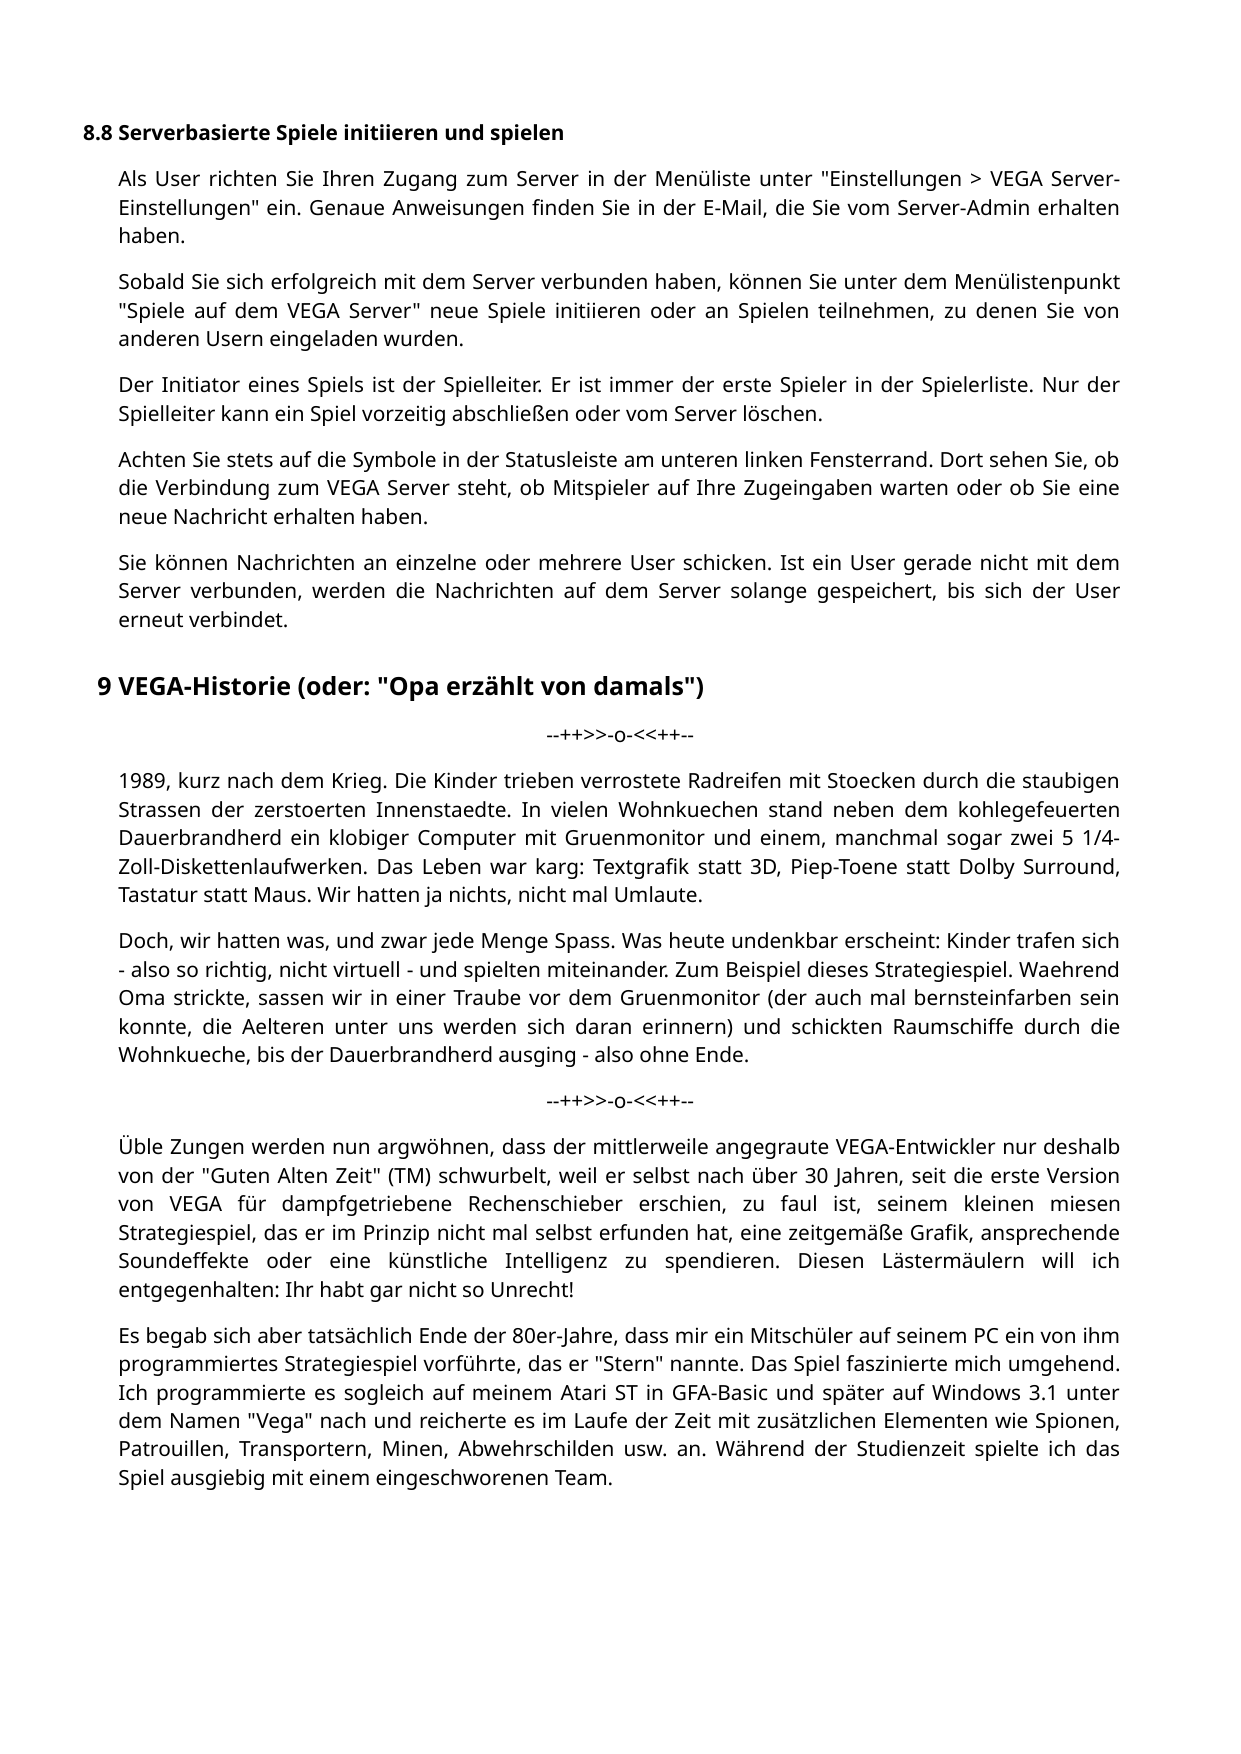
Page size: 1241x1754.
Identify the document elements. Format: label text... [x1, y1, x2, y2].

text Es begab sich aber tatsächlich Ende der 80er-Jahre, dass mir ein Mitschüler auf seinem PC ein von ihm programmiertes Strategiespiel vorführte, das er "Stern" nannte. Das Spiel faszinierte mich umgehend. Ich programmierte es sogleich auf meinem Atari ST in GFA-Basic und später auf Windows 3.1 unter dem Namen "Vega" nach und reicherte es im Laufe der Zeit mit zusätzlichen Elementen wie Spionen, Patrouillen, Transportern, Minen, Abwehrschilden usw. an. Während der Studienzeit spielte ich das Spiel ausgiebig mit einem eingeschworenen Team. [118, 1321, 1122, 1491]
text --++>>-o-<<++-- [118, 1086, 1122, 1115]
text Sie können Nachrichten an einzelne oder mehrere User schicken. Ist ein User gerade nicht mit dem Server verbunden, werden die Nachrichten auf dem Server solange gespeichert, bis sich der User erneut verbindet. [118, 548, 1122, 633]
text Der Initiator eines Spiels ist der Spielleiter. Er ist immer der erste Spieler in der Spielerliste. Nur der Spielleiter kann ein Spiel vorzeitig abschließen oder vom Server löschen. [118, 370, 1122, 427]
text Üble Zungen werden nun argwöhnen, dass der mittlerweile angegraute VEGA-Entwickler nur deshalb von der "Guten Alten Zeit" (TM) schwurbelt, weil er selbst nach über 30 Jahren, seit die erste Version von VEGA für dampfgetriebene Rechenschieber erschien, zu faul ist, seinem kleinen miesen Strategiespiel, das er im Prinzip nicht mal selbst erfunden hat, eine zeitgemäße Grafik, ansprechende Soundeffekte oder eine künstliche Intelligenz zu spendieren. Diesen Lästermäulern will ich entgegenhalten: Ihr habt gar nicht so Unrecht! [118, 1132, 1122, 1303]
text --++>>-o-<<++-- [118, 720, 1122, 749]
subtitle Serverbasierte Spiele initiieren und spielen [118, 118, 1122, 147]
text Achten Sie stets auf die Symbole in der Statusleiste am unteren linken Fensterrand. Dort sehen Sie, ob die Verbindung zum VEGA Server steht, ob Mitspieler auf Ihre Zugeingaben warten oder ob Sie eine neue Nachricht erhalten haben. [118, 445, 1122, 530]
text Als User richten Sie Ihren Zugang zum Server in der Menüliste unter "Einstellungen > VEGA Server-Einstellungen" ein. Genaue Anweisungen finden Sie in der E-Mail, die Sie vom Server-Admin erhalten haben. [118, 164, 1122, 249]
text 1989, kurz nach dem Krieg. Die Kinder trieben verrostete Radreifen mit Stoecken durch die staubigen Strassen der zerstoerten Innenstaedte. In vielen Wohnkuechen stand neben dem kohlegefeuerten Dauerbrandherd ein klobiger Computer mit Gruenmonitor und einem, manchmal sogar zwei 5 1/4-Zoll-Diskettenlaufwerken. Das Leben war karg: Textgrafik statt 3D, Piep-Toene statt Dolby Surround, Tastatur statt Maus. Wir hatten ja nichts, nicht mal Umlaute. [118, 767, 1122, 909]
text Sobald Sie sich erfolgreich mit dem Server verbunden haben, können Sie unter dem Menülistenpunkt "Spiele auf dem VEGA Server" neue Spiele initiieren oder an Spielen teilnehmen, zu denen Sie von anderen Usern eingeladen wurden. [118, 267, 1122, 353]
text Doch, wir hatten was, und zwar jede Menge Spass. Was heute undenkbar erscheint: Kinder trafen sich - also so richtig, nicht virtuell - und spielten miteinander. Zum Beispiel dieses Strategiespiel. Waehrend Oma strickte, sassen wir in einer Traube vor dem Gruenmonitor (der auch mal bernsteinfarben sein konnte, die Aelteren unter uns werden sich daran erinnern) und schickten Raumschiffe durch die Wohnkueche, bis der Dauerbrandherd ausging - also ohne Ende. [118, 926, 1122, 1069]
subtitle VEGA-Historie (oder: "Opa erzählt von damals") [118, 669, 1122, 703]
